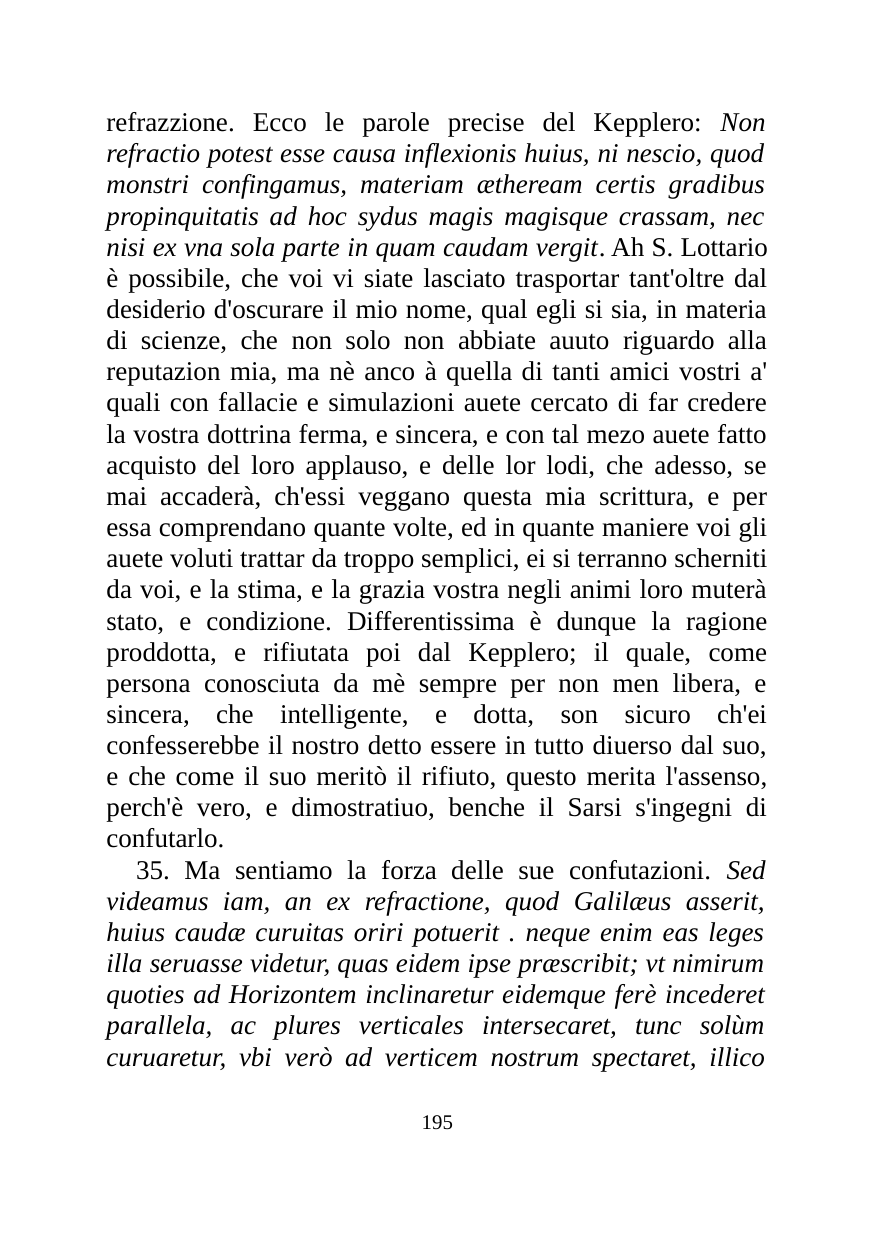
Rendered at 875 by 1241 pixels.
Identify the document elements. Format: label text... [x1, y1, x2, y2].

text 35. Ma sentiamo la forza delle sue confutazioni. Sed videamus iam, an ex refractione, quod Galilæus asserit, huius caudæ curuitas oriri potuerit . neque enim eas leges illa seruasse videtur, quas eidem ipse præscribit; vt nimirum quoties ad Horizontem inclinaretur eidemque ferè incederet parallela, ac plures verticales intersecaret, tunc solùm curuaretur, vbi verò ad verticem nostrum spectaret, illico [106, 854, 768, 1072]
text refrazzione. Ecco le parole precise del Kepplero: Non refractio potest esse causa inflexionis huius, ni nescio, quod monstri confingamus, materiam ætheream certis gradibus propinquitatis ad hoc sydus magis magisque crassam, nec nisi ex vna sola parte in quam caudam vergit. Ah S. Lottario è possibile, che voi vi siate lasciato trasportar tant'oltre dal desiderio d'oscurare il mio nome, qual egli si sia, in materia di scienze, che non solo non abbiate auuto riguardo alla reputazion mia, ma nè anco à quella di tanti amici vostri a' quali con fallacie e simulazioni auete cercato di far credere la vostra dottrina ferma, e sincera, e con tal mezo auete fatto acquisto del loro applauso, e delle lor lodi, che adesso, se mai accaderà, ch'essi veggano questa mia scrittura, e per essa comprendano quante volte, ed in quante maniere voi gli auete voluti trattar da troppo semplici, ei si terranno scherniti da voi, e la stima, e la grazia vostra negli animi loro muterà stato, e condizione. Differentissima è dunque la ragione proddotta, e rifiutata poi dal Kepplero; il quale, come persona conosciuta da mè sempre per non men libera, e sincera, che intelligente, e dotta, son sicuro ch'ei confesserebbe il nostro detto essere in tutto diuerso dal suo, e che come il suo meritò il rifiuto, questo merita l'assenso, perch'è vero, e dimostratiuo, benche il Sarsi s'ingegni di confutarlo. [106, 106, 768, 854]
